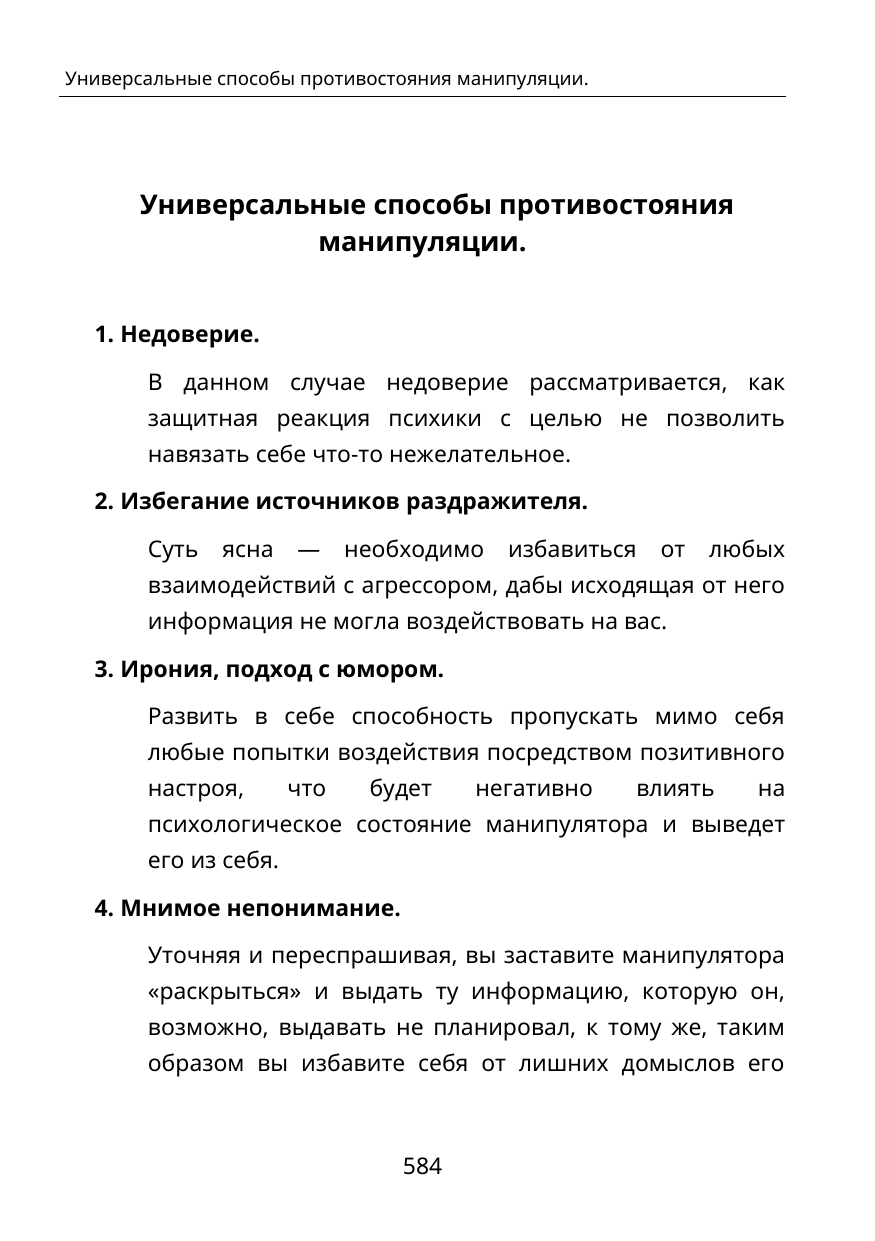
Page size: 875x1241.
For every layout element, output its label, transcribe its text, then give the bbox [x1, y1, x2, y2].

subtitle Универсальные способы противостояния манипуляции. [59, 185, 786, 259]
list Суть ясна — необходимо избавиться от любых взаимодействий с агрессором, дабы исходящая от него информация не могла воздействовать на вас. [88, 533, 786, 636]
list Недоверие. [88, 318, 786, 349]
list Мнимое непонимание. [88, 892, 786, 923]
list Избегание источников раздражителя. [88, 485, 786, 516]
list Уточняя и переспрашивая, вы заставите манипулятора «раскрыться» и выдать ту информацию, которую он, возможно, выдавать не планировал, к тому же, таким образом вы избавите себя от лишних домыслов его [88, 939, 786, 1078]
list Развить в себе способность пропускать мимо себя любые попытки воздействия посредством позитивного настроя, что будет негативно влиять на психологическое состояние манипулятора и выведет его из себя. [88, 700, 786, 875]
list В данном случае недоверие рассматривается, как защитная реакция психики с целью не позволить навязать себе что-то нежелательное. [88, 366, 786, 469]
list Ирония, подход с юмором. [88, 652, 786, 684]
